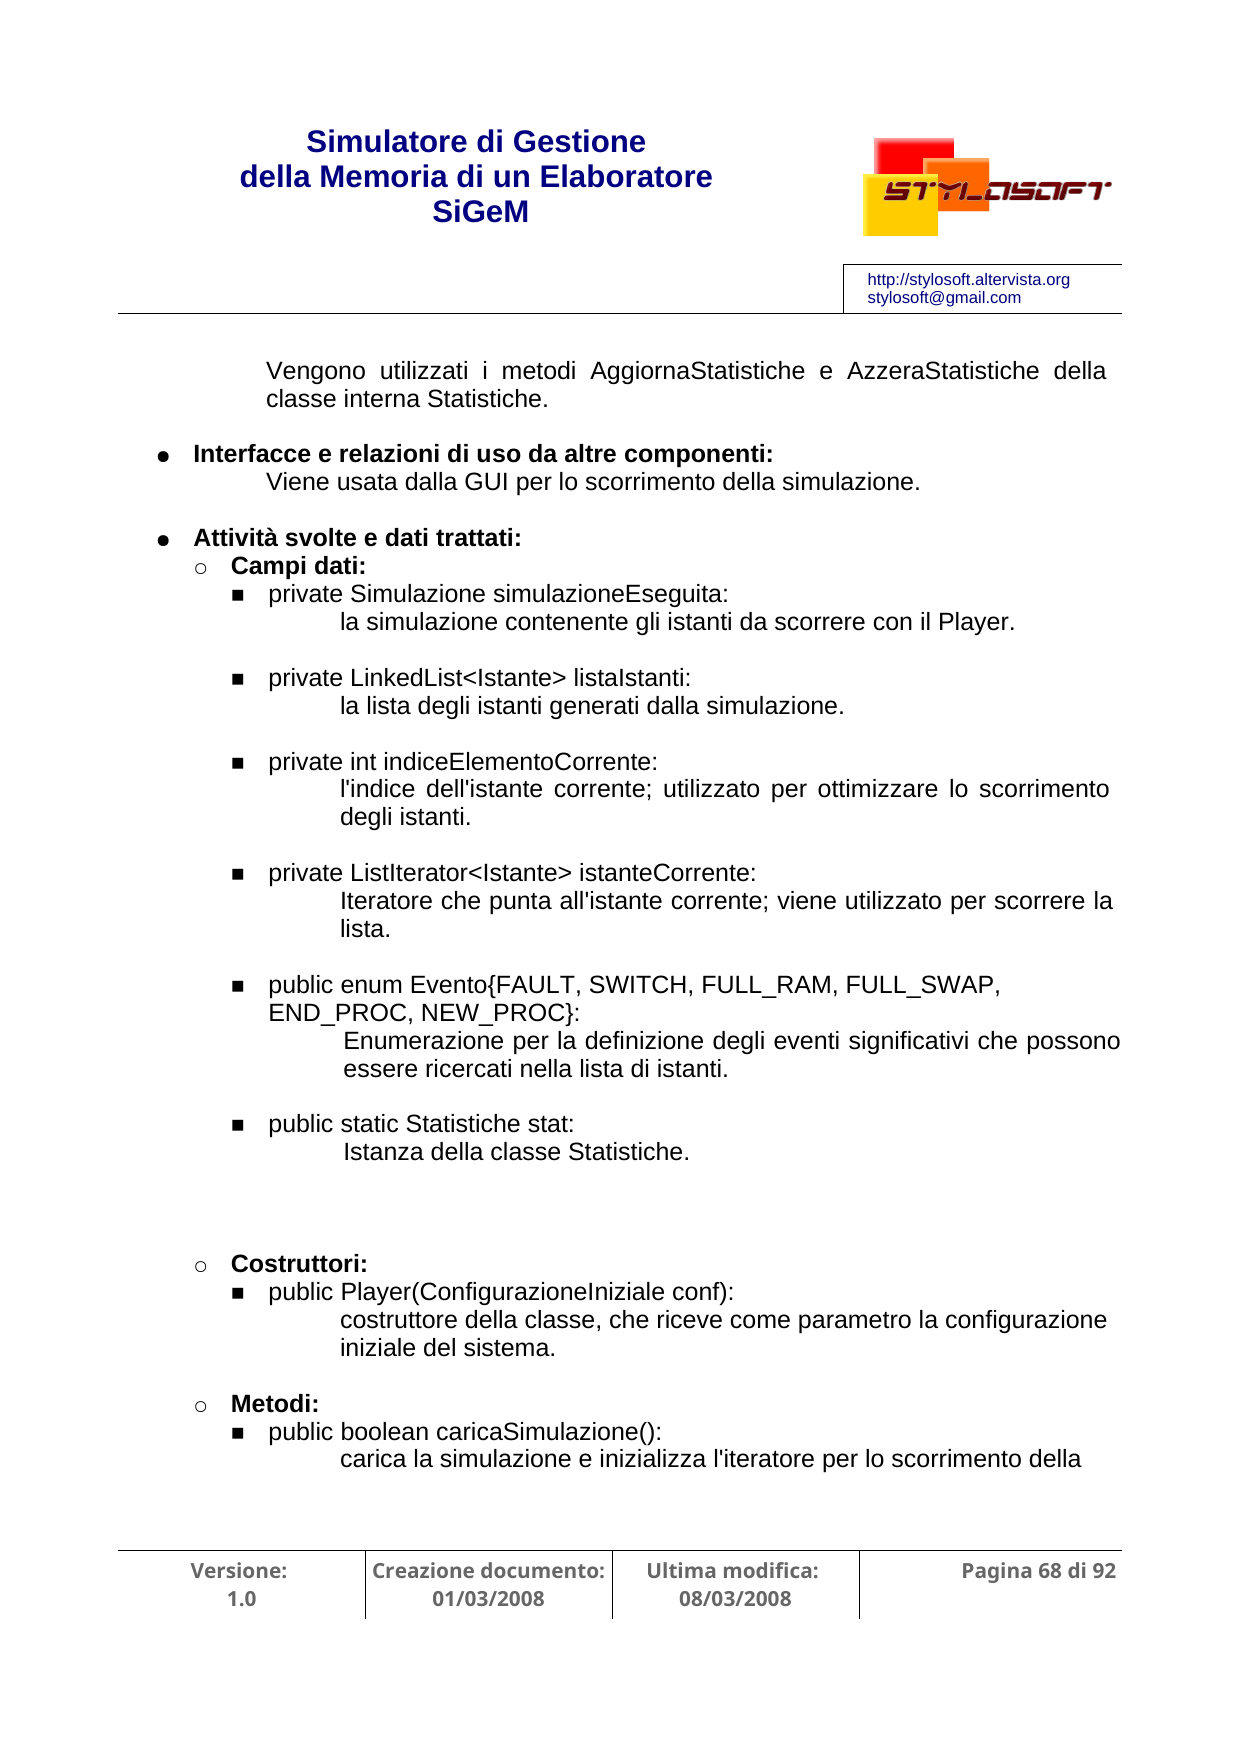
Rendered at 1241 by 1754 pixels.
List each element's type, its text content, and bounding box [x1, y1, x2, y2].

list Enumerazione per la definizione degli eventi significativi che possono essere ricercati nella lista di istanti. [306, 1027, 1122, 1082]
list Campi dati: [193, 552, 1122, 580]
picture [848, 123, 1117, 247]
list Metodi: [193, 1389, 1122, 1417]
list Interfacce e relazioni di uso da altre componenti: [156, 440, 1122, 468]
list public enum Evento{FAULT, SWITCH, FULL_RAM, FULL_SWAP, END_PROC, NEW_PROC}: [231, 971, 1122, 1027]
text la lista degli istanti generati dalla simulazione. [118, 692, 1122, 719]
list Istanza della classe Statistiche. [306, 1138, 1122, 1166]
list private ListIterator<Istante> istanteCorrente: [231, 859, 1122, 887]
text carica la simulazione e inizializza l'iteratore per lo scorrimento della [118, 1445, 1122, 1473]
text Iteratore che punta all'istante corrente; viene utilizzato per scorrere la lista. [118, 887, 1122, 943]
text l'indice dell'istante corrente; utilizzato per ottimizzare lo scorrimento degli istanti. [118, 775, 1122, 831]
list public static Statistiche stat: [231, 1110, 1122, 1138]
list private LinkedList<Istante> listaIstanti: [231, 664, 1122, 692]
text costruttore della classe, che riceve come parametro la configurazione iniziale del sistema. [118, 1306, 1122, 1362]
list Vengono utilizzati i metodi AggiornaStatistiche e AzzeraStatistiche della classe interna Statistiche. [156, 357, 1122, 412]
list private Simulazione simulazioneEseguita: [231, 580, 1122, 608]
list Attività svolte e dati trattati: [156, 524, 1122, 552]
list public boolean caricaSimulazione(): [231, 1417, 1122, 1445]
list Costruttori: [193, 1250, 1122, 1278]
text la simulazione contenente gli istanti da scorrere con il Player. [118, 608, 1122, 636]
list public Player(ConfigurazioneIniziale conf): [231, 1278, 1122, 1306]
list private int indiceElementoCorrente: [231, 747, 1122, 775]
list Viene usata dalla GUI per lo scorrimento della simulazione. [156, 468, 1122, 496]
